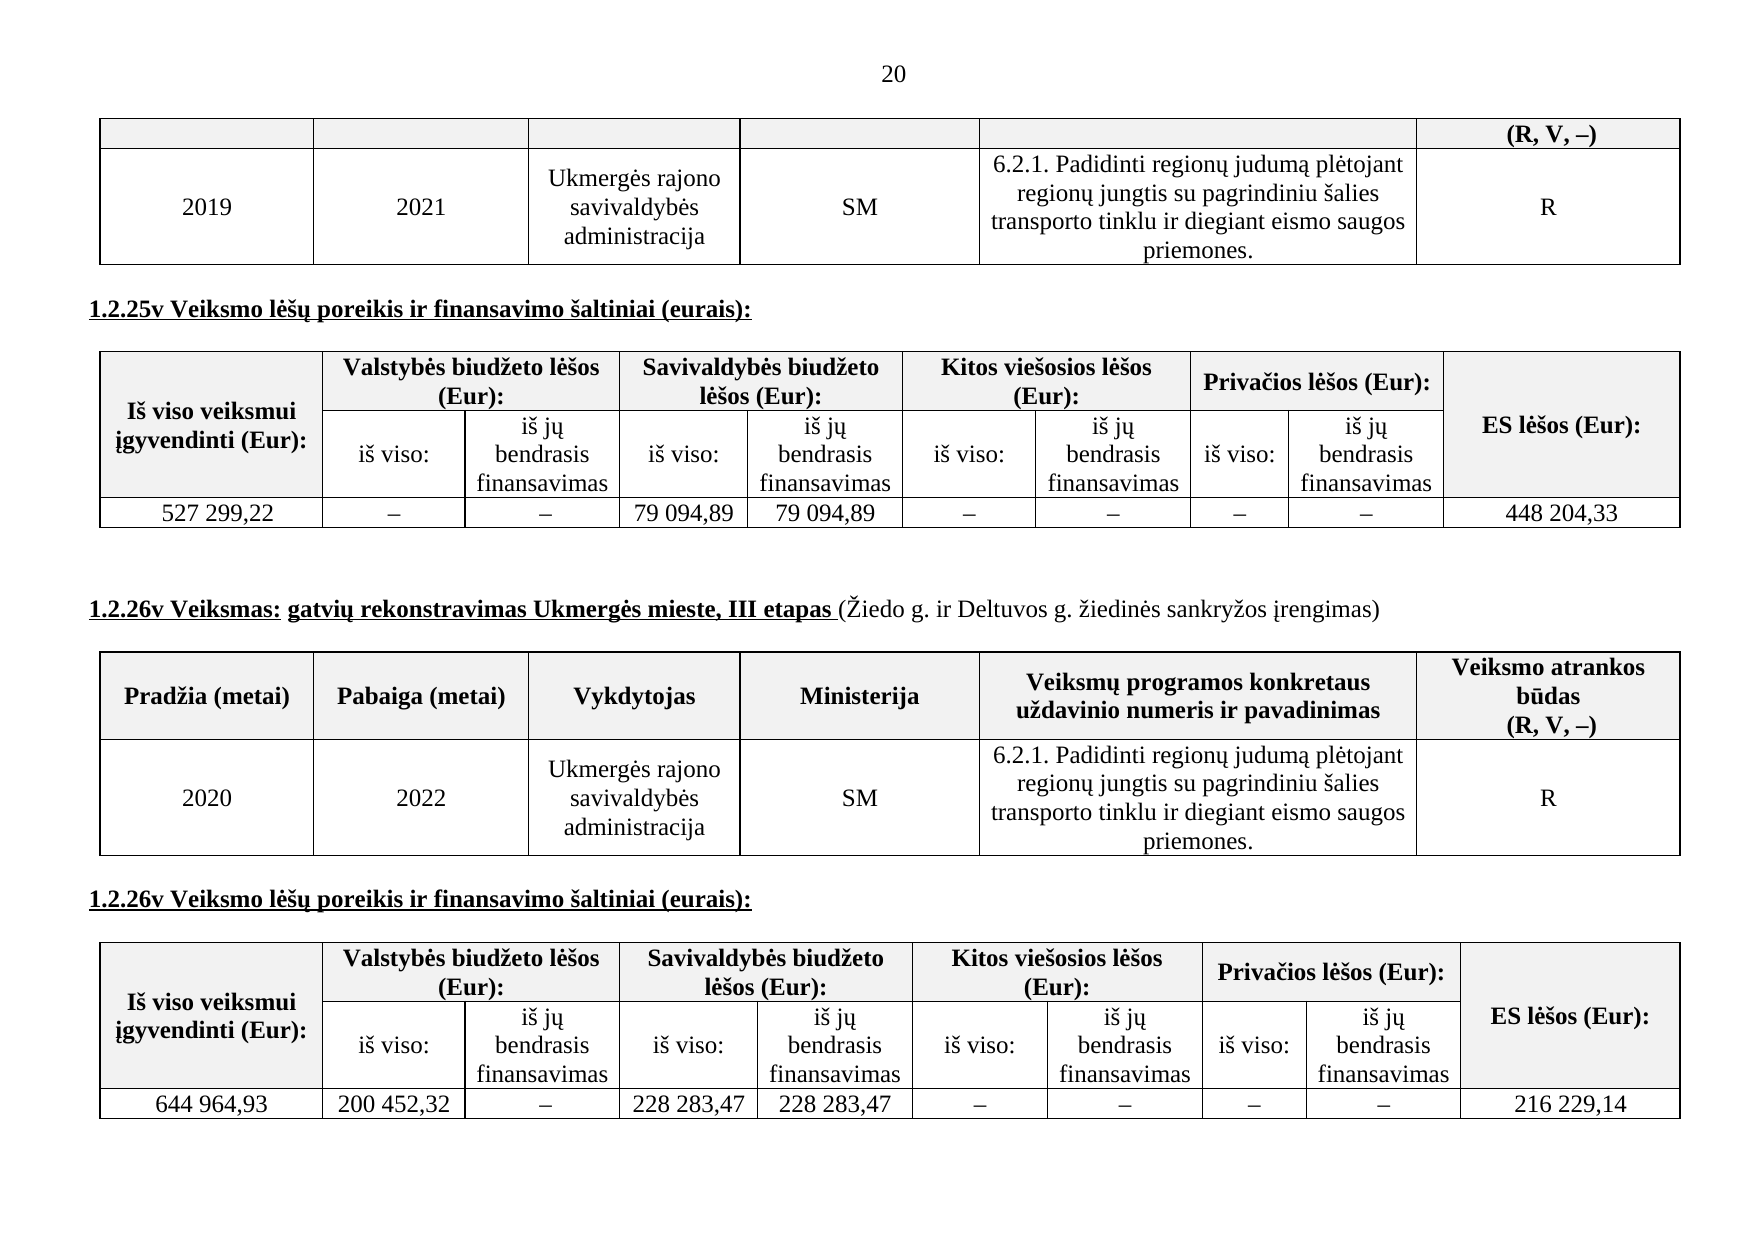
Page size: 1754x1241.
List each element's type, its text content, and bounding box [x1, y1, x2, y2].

table_cell R [1417, 740, 1679, 855]
table_cell 6.2.1. Padidinti regionų judumą plėtojant regionų jungtis su pagrindiniu šalies transporto tinklu ir diegiant eismo saugos priemones. [980, 740, 1416, 855]
table_cell – [1307, 1089, 1460, 1118]
table_cell 200 452,32 [323, 1089, 464, 1118]
table_cell iš jų bendrasis finansavimas [748, 411, 902, 497]
table_header Valstybės biudžeto lėšos (Eur): [323, 943, 619, 1001]
table_cell 644 964,93 [101, 1089, 322, 1118]
table_cell – [466, 1089, 619, 1118]
table_cell iš viso: [903, 411, 1035, 497]
table_header ES lėšos (Eur): [1461, 943, 1679, 1088]
table_cell 2021 [314, 149, 528, 264]
table_header Pabaiga (metai) [314, 653, 528, 739]
table_cell iš viso: [620, 411, 747, 497]
table_cell – [903, 498, 1035, 527]
table_cell – [1048, 1089, 1202, 1118]
table_header Savivaldybės biudžeto lėšos (Eur): [620, 352, 902, 410]
table_header Pradžia (metai) [101, 653, 313, 739]
table_cell 527 299,22 [101, 498, 322, 527]
table_cell 216 229,14 [1461, 1089, 1679, 1118]
table_cell – [1203, 1089, 1306, 1118]
table_header Savivaldybės biudžeto lėšos (Eur): [620, 943, 912, 1001]
table_cell – [1289, 498, 1443, 527]
table_cell 448 204,33 [1444, 498, 1679, 527]
table_cell SM [741, 149, 979, 264]
table_cell iš jų bendrasis finansavimas [1307, 1002, 1460, 1088]
table_header Vykdytojas [529, 653, 739, 739]
table_cell iš viso: [1203, 1002, 1306, 1088]
table_cell Ukmergės rajono savivaldybės administracija [529, 149, 739, 264]
table_cell iš viso: [323, 1002, 464, 1088]
table_cell 79 094,89 [748, 498, 902, 527]
table_cell 228 283,47 [620, 1089, 757, 1118]
table_cell 6.2.1. Padidinti regionų judumą plėtojant regionų jungtis su pagrindiniu šalies transporto tinklu ir diegiant eismo saugos priemones. [980, 149, 1416, 264]
table_header (R, V, –) [1417, 119, 1679, 148]
table_cell iš viso: [1191, 411, 1288, 497]
table_header Iš viso veiksmui įgyvendinti (Eur): [101, 943, 322, 1088]
table_cell iš jų bendrasis finansavimas [466, 411, 619, 497]
table_cell R [1417, 149, 1679, 264]
table_cell 2019 [101, 149, 313, 264]
table_cell – [323, 498, 464, 527]
table_cell iš jų bendrasis finansavimas [466, 1002, 619, 1088]
table_cell – [1191, 498, 1288, 527]
table_cell iš jų bendrasis finansavimas [1048, 1002, 1202, 1088]
table_header Veiksmų programos konkretaus uždavinio numeris ir pavadinimas [980, 653, 1416, 739]
text 1.2.26v Veiksmo lėšų poreikis ir finansavimo šaltiniai (eurais): [89, 884, 1698, 913]
table_header Privačios lėšos (Eur): [1203, 943, 1460, 1001]
table_cell 2022 [314, 740, 528, 855]
table_cell – [466, 498, 619, 527]
table_header [980, 119, 1416, 148]
table_header Veiksmo atrankos būdas (R, V, –) [1417, 653, 1679, 739]
table_header [529, 119, 739, 148]
table_cell iš jų bendrasis finansavimas [758, 1002, 912, 1088]
table_header Kitos viešosios lėšos (Eur): [903, 352, 1190, 410]
table_header Privačios lėšos (Eur): [1191, 352, 1443, 410]
text 1.2.25v Veiksmo lėšų poreikis ir finansavimo šaltiniai (eurais): [89, 294, 1698, 322]
table_cell 2020 [101, 740, 313, 855]
table_cell iš jų bendrasis finansavimas [1289, 411, 1443, 497]
table_header Kitos viešosios lėšos (Eur): [913, 943, 1202, 1001]
table_cell Ukmergės rajono savivaldybės administracija [529, 740, 739, 855]
table_cell 79 094,89 [620, 498, 747, 527]
table_header [314, 119, 528, 148]
table_header ES lėšos (Eur): [1444, 352, 1679, 497]
table_cell iš jų bendrasis finansavimas [1036, 411, 1190, 497]
table_cell – [913, 1089, 1047, 1118]
text 1.2.26v Veiksmas: gatvių rekonstravimas Ukmergės mieste, III etapas (Žiedo g. ir Deltuvos g. žiedinės sankryžos įrengimas) [89, 594, 1698, 623]
table_cell 228 283,47 [758, 1089, 912, 1118]
table_cell iš viso: [620, 1002, 757, 1088]
table_cell SM [741, 740, 979, 855]
table_cell iš viso: [323, 411, 464, 497]
table_header Valstybės biudžeto lėšos (Eur): [323, 352, 619, 410]
table_header Ministerija [741, 653, 979, 739]
table_header Iš viso veiksmui įgyvendinti (Eur): [101, 352, 322, 497]
table_cell iš viso: [913, 1002, 1047, 1088]
table_cell – [1036, 498, 1190, 527]
table_header [741, 119, 979, 148]
table_header [101, 119, 313, 148]
